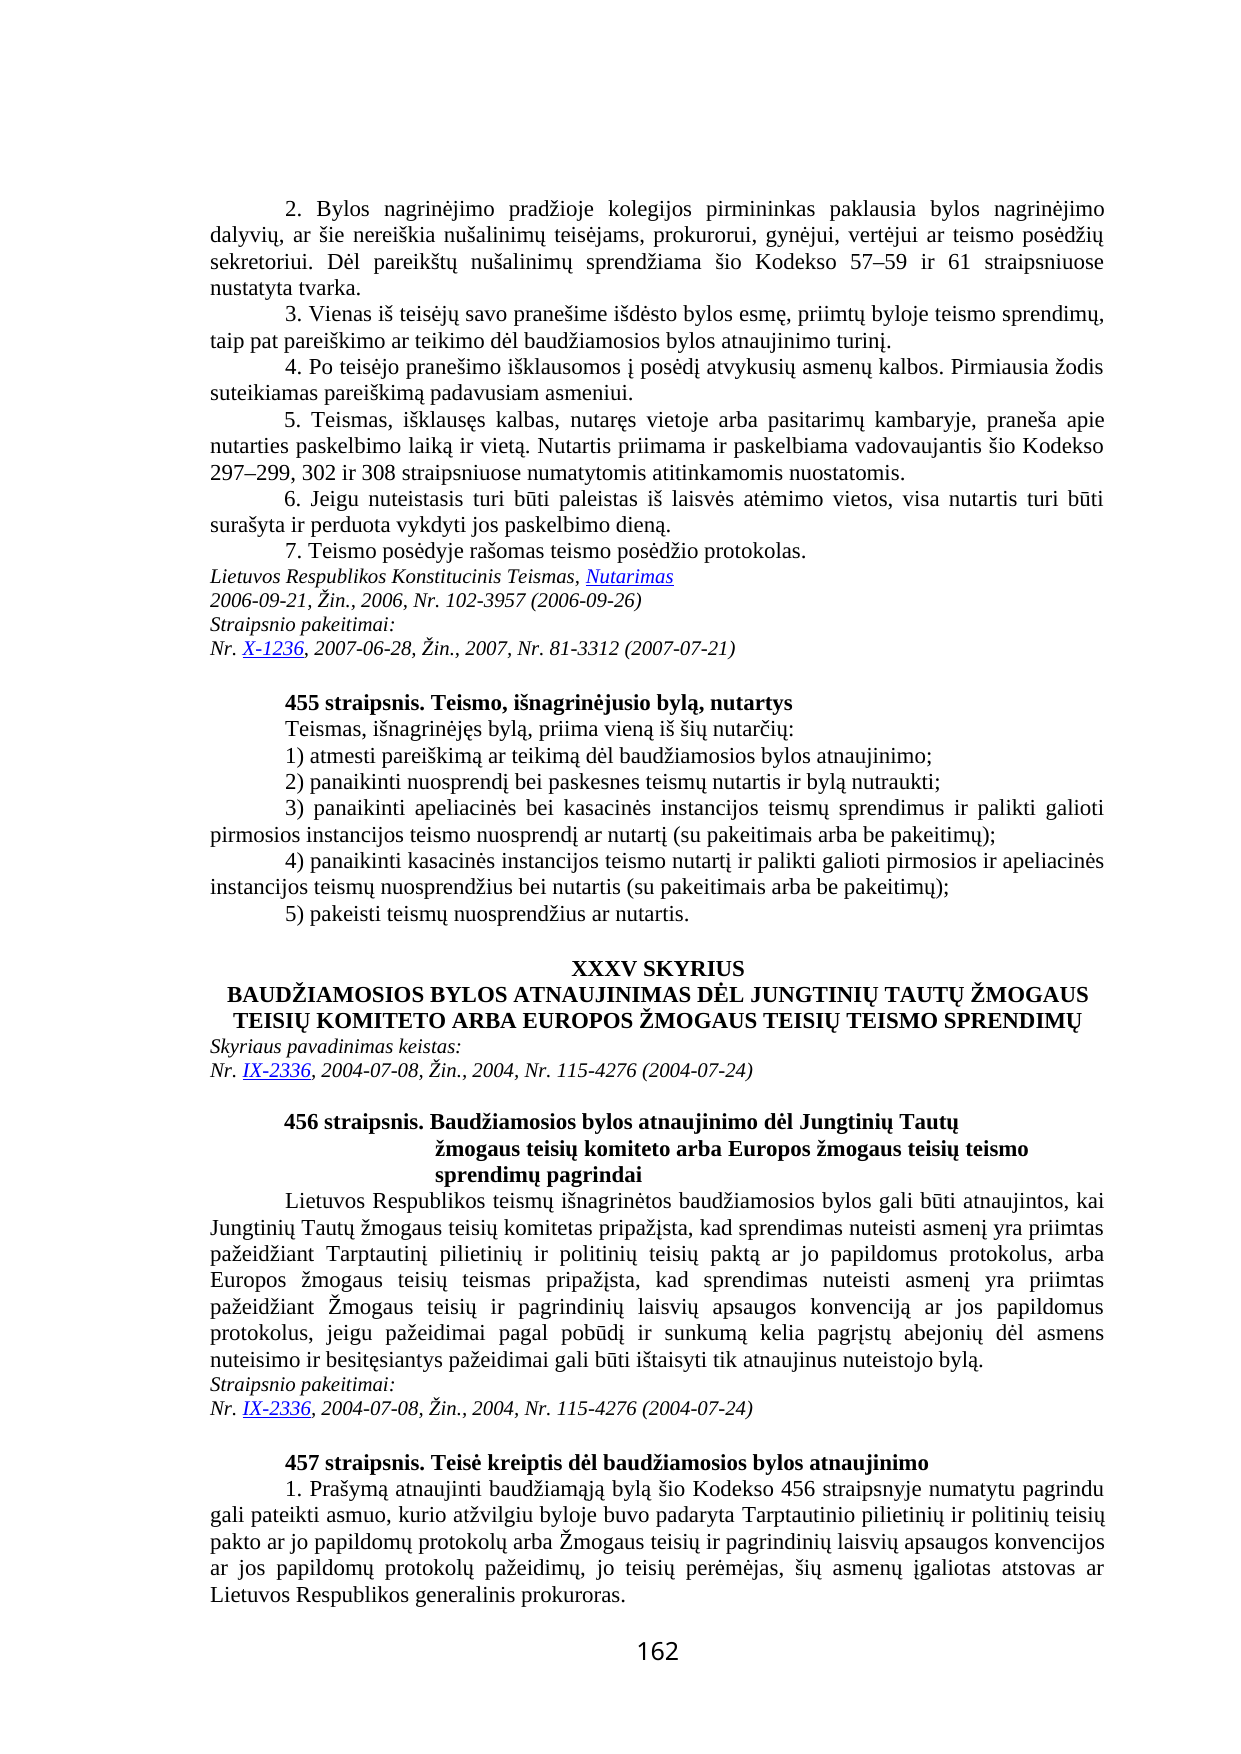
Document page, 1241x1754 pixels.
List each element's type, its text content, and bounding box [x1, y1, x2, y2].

text 4. Po teisėjo pranešimo išklausomos į posėdį atvykusių asmenų kalbos. Pirmiausia žodis suteikiamas pareiškimą padavusiam asmeniui. [210, 353, 1106, 406]
text 4) panaikinti kasacinės instancijos teismo nutartį ir palikti galioti pirmosios ir apeliacinės instancijos teismų nuosprendžius bei nutartis (su pakeitimais arba be pakeitimų); [210, 847, 1106, 900]
text Nr. IX-2336, 2004-07-08, Žin., 2004, Nr. 115-4276 (2004-07-24) [210, 1058, 1106, 1082]
text 5) pakeisti teismų nuosprendžius ar nutartis. [210, 900, 1106, 926]
text XXXV SKYRIUS [210, 955, 1106, 981]
text Lietuvos Respublikos Konstitucinis Teismas, Nutarimas [210, 564, 1106, 588]
text Lietuvos Respublikos teismų išnagrinėtos baudžiamosios bylos gali būti atnaujintos, kai Jungtinių Tautų žmogaus teisių komitetas pripažįsta, kad sprendimas nuteisti asmenį yra priimtas pažeidžiant Tarptautinį pilietinių ir politinių teisių paktą ar jo papildomus protokolus, arba Europos žmogaus teisių teismas pripažįsta, kad sprendimas nuteisti asmenį yra priimtas pažeidžiant Žmogaus teisių ir pagrindinių laisvių apsaugos konvenciją ar jos papildomus protokolus, jeigu pažeidimai pagal pobūdį ir sunkumą kelia pagrįstų abejonių dėl asmens nuteisimo ir besitęsiantys pažeidimai gali būti ištaisyti tik atnaujinus nuteistojo bylą. [210, 1187, 1106, 1372]
text 457 straipsnis. Teisė kreiptis dėl baudžiamosios bylos atnaujinimo [210, 1449, 1106, 1475]
text 3) panaikinti apeliacinės bei kasacinės instancijos teismų sprendimus ir palikti galioti pirmosios instancijos teismo nuosprendį ar nutartį (su pakeitimais arba be pakeitimų); [210, 794, 1106, 847]
text Skyriaus pavadinimas keistas: [210, 1034, 1106, 1058]
text 7. Teismo posėdyje rašomas teismo posėdžio protokolas. [210, 538, 1106, 564]
text 2. Bylos nagrinėjimo pradžioje kolegijos pirmininkas paklausia bylos nagrinėjimo dalyvių, ar šie nereiškia nušalinimų teisėjams, prokurorui, gynėjui, vertėjui ar teismo posėdžių sekretoriui. Dėl pareikštų nušalinimų sprendžiama šio Kodekso 57–59 ir 61 straipsniuose nustatyta tvarka. [210, 195, 1106, 300]
text Teismas, išnagrinėjęs bylą, priima vieną iš šių nutarčių: [210, 715, 1106, 742]
text žmogaus teisių komiteto arba Europos žmogaus teisių teismo [360, 1135, 1106, 1161]
text 1) atmesti pareiškimą ar teikimą dėl baudžiamosios bylos atnaujinimo; [210, 742, 1106, 768]
text 2) panaikinti nuosprendį bei paskesnes teismų nutartis ir bylą nutraukti; [210, 768, 1106, 794]
text BAUDŽIAMOSIOS BYLOS ATNAUJINIMAS DĖL JUNGTINIŲ TAUTŲ ŽMOGAUS TEISIŲ KOMITETO ARBA EUROPOS ŽMOGAUS TEISIŲ TEISMO SPRENDIMŲ [210, 981, 1106, 1034]
text 3. Vienas iš teisėjų savo pranešime išdėsto bylos esmę, priimtų byloje teismo sprendimų, taip pat pareiškimo ar teikimo dėl baudžiamosios bylos atnaujinimo turinį. [210, 300, 1106, 353]
text 1. Prašymą atnaujinti baudžiamąją bylą šio Kodekso 456 straipsnyje numatytu pagrindu gali pateikti asmuo, kurio atžvilgiu byloje buvo padaryta Tarptautinio pilietinių ir politinių teisių pakto ar jo papildomų protokolų arba Žmogaus teisių ir pagrindinių laisvių apsaugos konvencijos ar jos papildomų protokolų pažeidimų, jo teisių perėmėjas, šių asmenų įgaliotas atstovas ar Lietuvos Respublikos generalinis prokuroras. [210, 1475, 1106, 1607]
text Straipsnio pakeitimai: [210, 612, 1106, 636]
text Straipsnio pakeitimai: [210, 1372, 1106, 1396]
text 5. Teismas, išklausęs kalbas, nutaręs vietoje arba pasitarimų kambaryje, praneša apie nutarties paskelbimo laiką ir vietą. Nutartis priimama ir paskelbiama vadovaujantis šio Kodekso 297–299, 302 ir 308 straipsniuose numatytomis atitinkamomis nuostatomis. [210, 406, 1106, 485]
text 456 straipsnis. Baudžiamosios bylos atnaujinimo dėl Jungtinių Tautų [210, 1108, 1106, 1135]
text Nr. IX-2336, 2004-07-08, Žin., 2004, Nr. 115-4276 (2004-07-24) [210, 1396, 1106, 1420]
text 455 straipsnis. Teismo, išnagrinėjusio bylą, nutartys [210, 689, 1106, 715]
text 2006-09-21, Žin., 2006, Nr. 102-3957 (2006-09-26) [210, 588, 1106, 612]
text 6. Jeigu nuteistasis turi būti paleistas iš laisvės atėmimo vietos, visa nutartis turi būti surašyta ir perduota vykdyti jos paskelbimo dieną. [210, 485, 1106, 538]
text Nr. X-1236, 2007-06-28, Žin., 2007, Nr. 81-3312 (2007-07-21) [210, 636, 1106, 660]
text sprendimų pagrindai [360, 1161, 1106, 1187]
